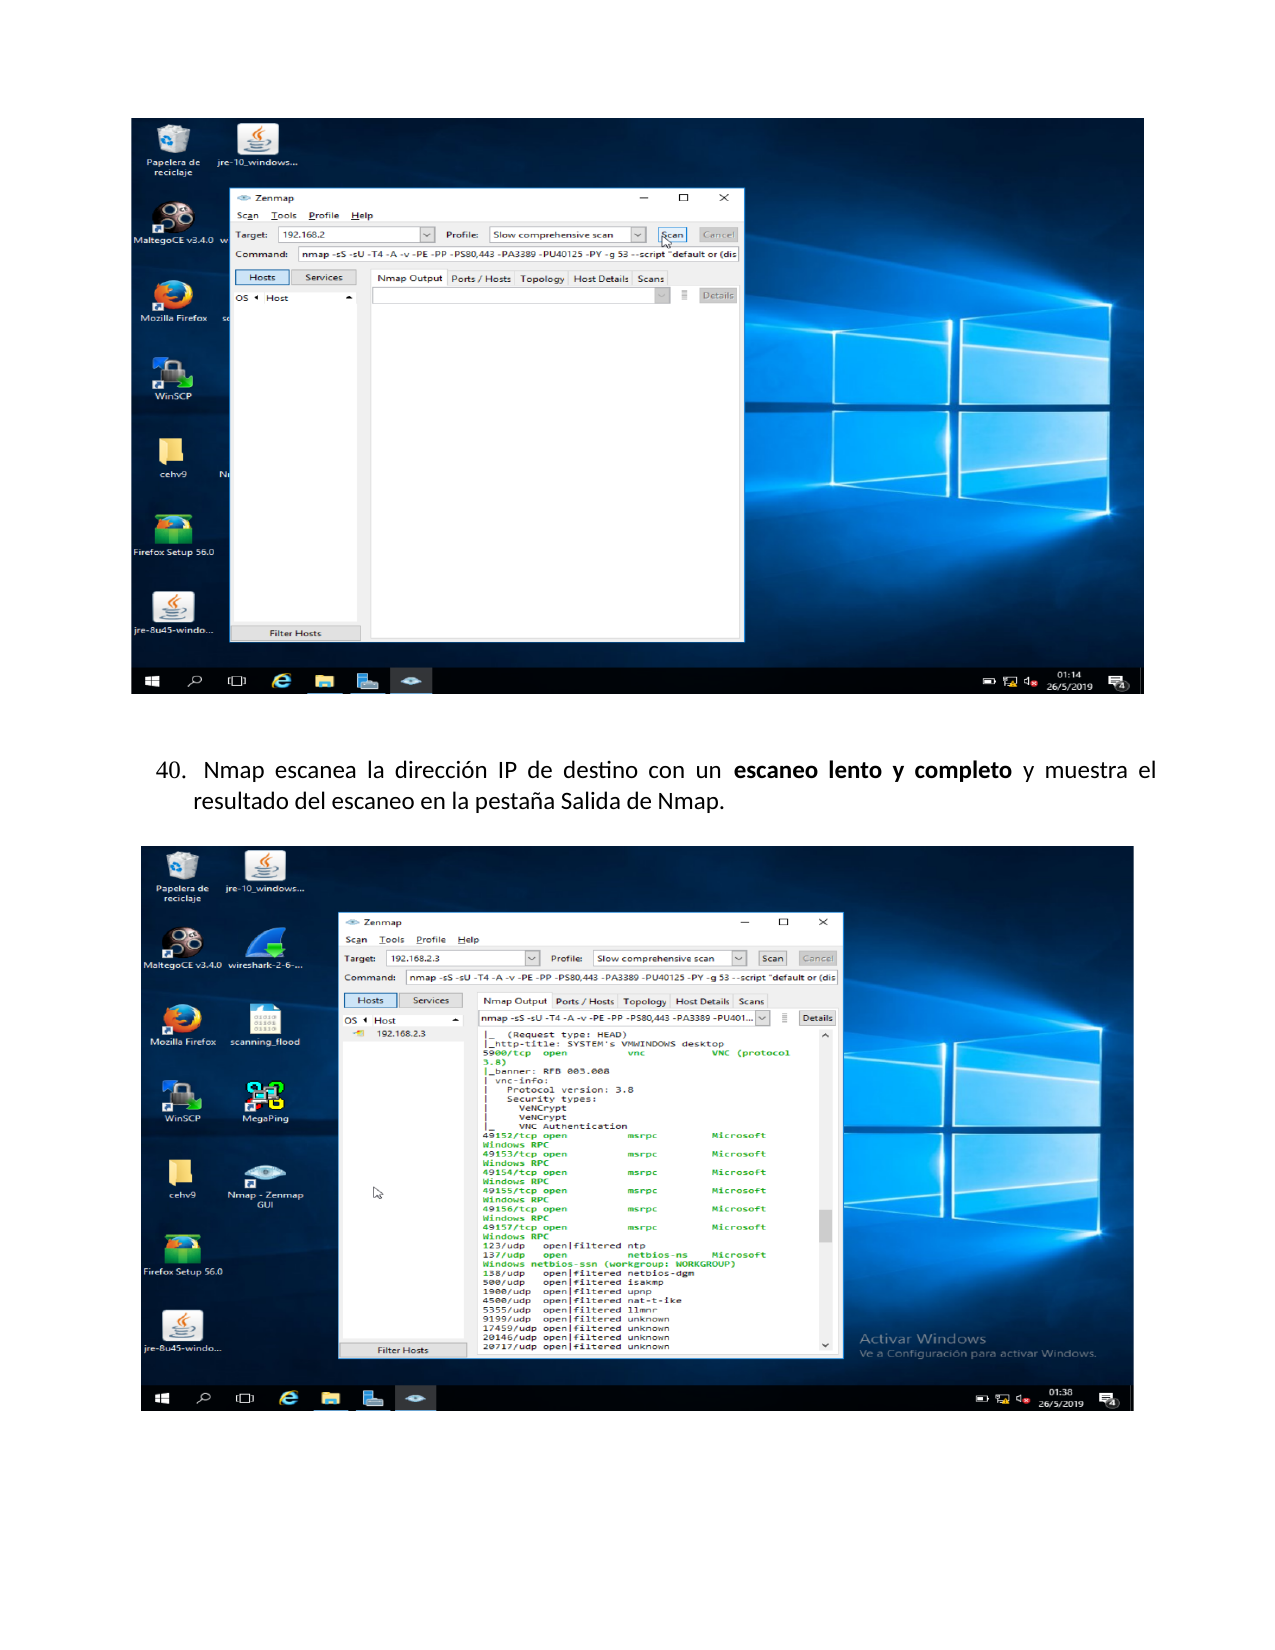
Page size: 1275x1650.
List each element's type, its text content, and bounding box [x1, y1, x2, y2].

picture [131, 118, 1144, 694]
list Nmap escanea la dirección IP de destino con un escaneo lento y completo y muestra el resultado del escaneo en la pestaña Salida de Nmap. [156, 754, 1157, 816]
picture [141, 846, 1134, 1411]
